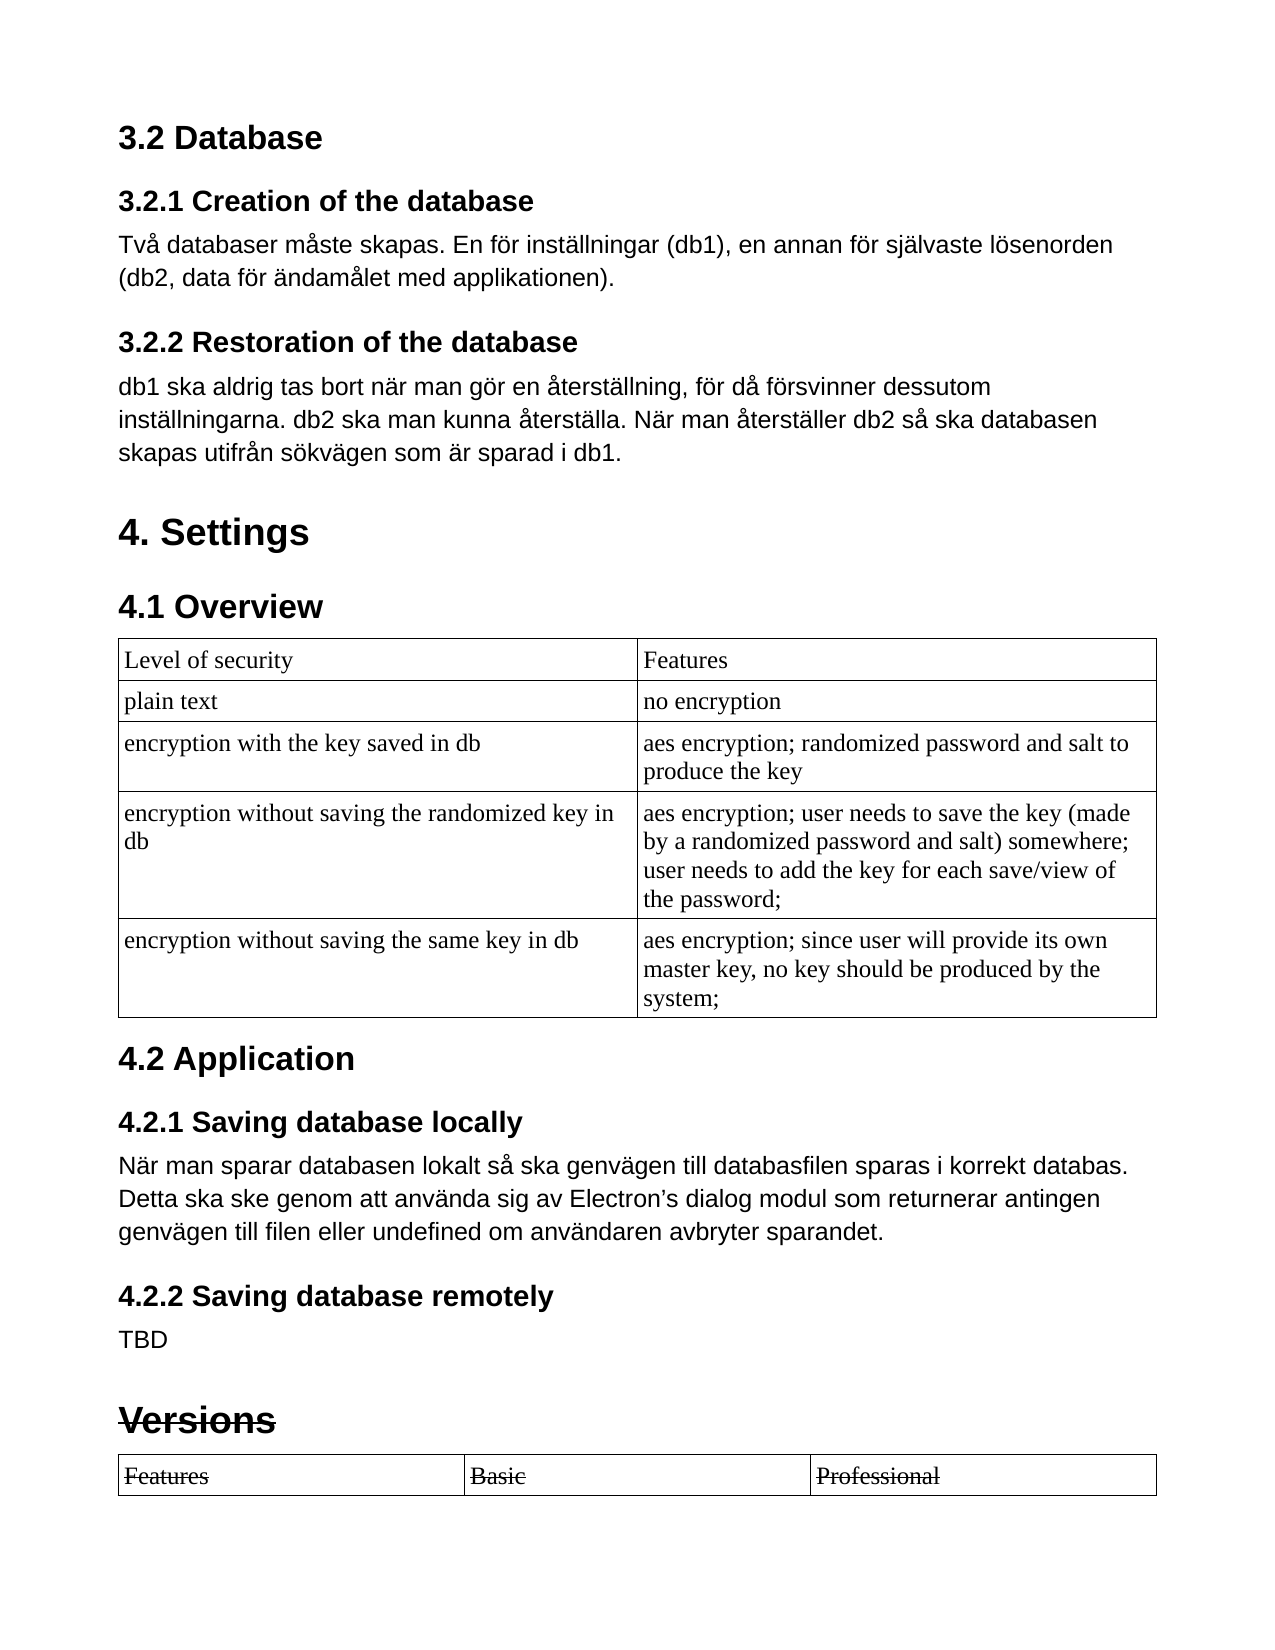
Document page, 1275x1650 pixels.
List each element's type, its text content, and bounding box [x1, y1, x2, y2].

subtitle 3.2.2 Restoration of the database [118, 325, 1157, 359]
table_header Features [119, 1455, 464, 1495]
subtitle 4.2.2 Saving database remotely [118, 1279, 1157, 1313]
text När man sparar databasen lokalt så ska genvägen till databasfilen sparas i korrekt databas. Detta ska ske genom att använda sig av Electron’s dialog modul som returnerar antingen genvägen till filen eller undefined om användaren avbryter sparandet. [118, 1151, 1157, 1246]
table_header Professional [811, 1455, 1156, 1495]
subtitle 4.1 Overview [118, 587, 1157, 626]
table_cell encryption with the key saved in db [119, 722, 637, 791]
text TBD [118, 1325, 1157, 1354]
table_header Level of security [119, 639, 637, 679]
subtitle 4.2 Application [118, 1039, 1157, 1078]
subtitle 4. Settings [118, 510, 1157, 554]
text Två databaser måste skapas. En för inställningar (db1), en annan för självaste lösenorden (db2, data för ändamålet med applikationen). [118, 230, 1157, 292]
subtitle Versions [118, 1398, 1157, 1442]
table_header Basic [465, 1455, 810, 1495]
table_cell plain text [119, 681, 637, 721]
table_header Features [638, 639, 1156, 679]
text db1 ska aldrig tas bort när man gör en återställning, för då försvinner dessutom inställningarna. db2 ska man kunna återställa. När man återställer db2 så ska databasen skapas utifrån sökvägen som är sparad i db1. [118, 372, 1157, 466]
subtitle 4.2.1 Saving database locally [118, 1105, 1157, 1138]
table_cell no encryption [638, 681, 1156, 721]
table_cell encryption without saving the randomized key in db [119, 792, 637, 918]
table_cell encryption without saving the same key in db [119, 919, 637, 1017]
subtitle 3.2.1 Creation of the database [118, 184, 1157, 218]
table_cell aes encryption; randomized password and salt to produce the key [638, 722, 1156, 791]
table_cell aes encryption; user needs to save the key (made by a randomized password and salt) somewhere; user needs to add the key for each save/view of the password; [638, 792, 1156, 918]
subtitle 3.2 Database [118, 118, 1157, 157]
table_cell aes encryption; since user will provide its own master key, no key should be produced by the system; [638, 919, 1156, 1017]
